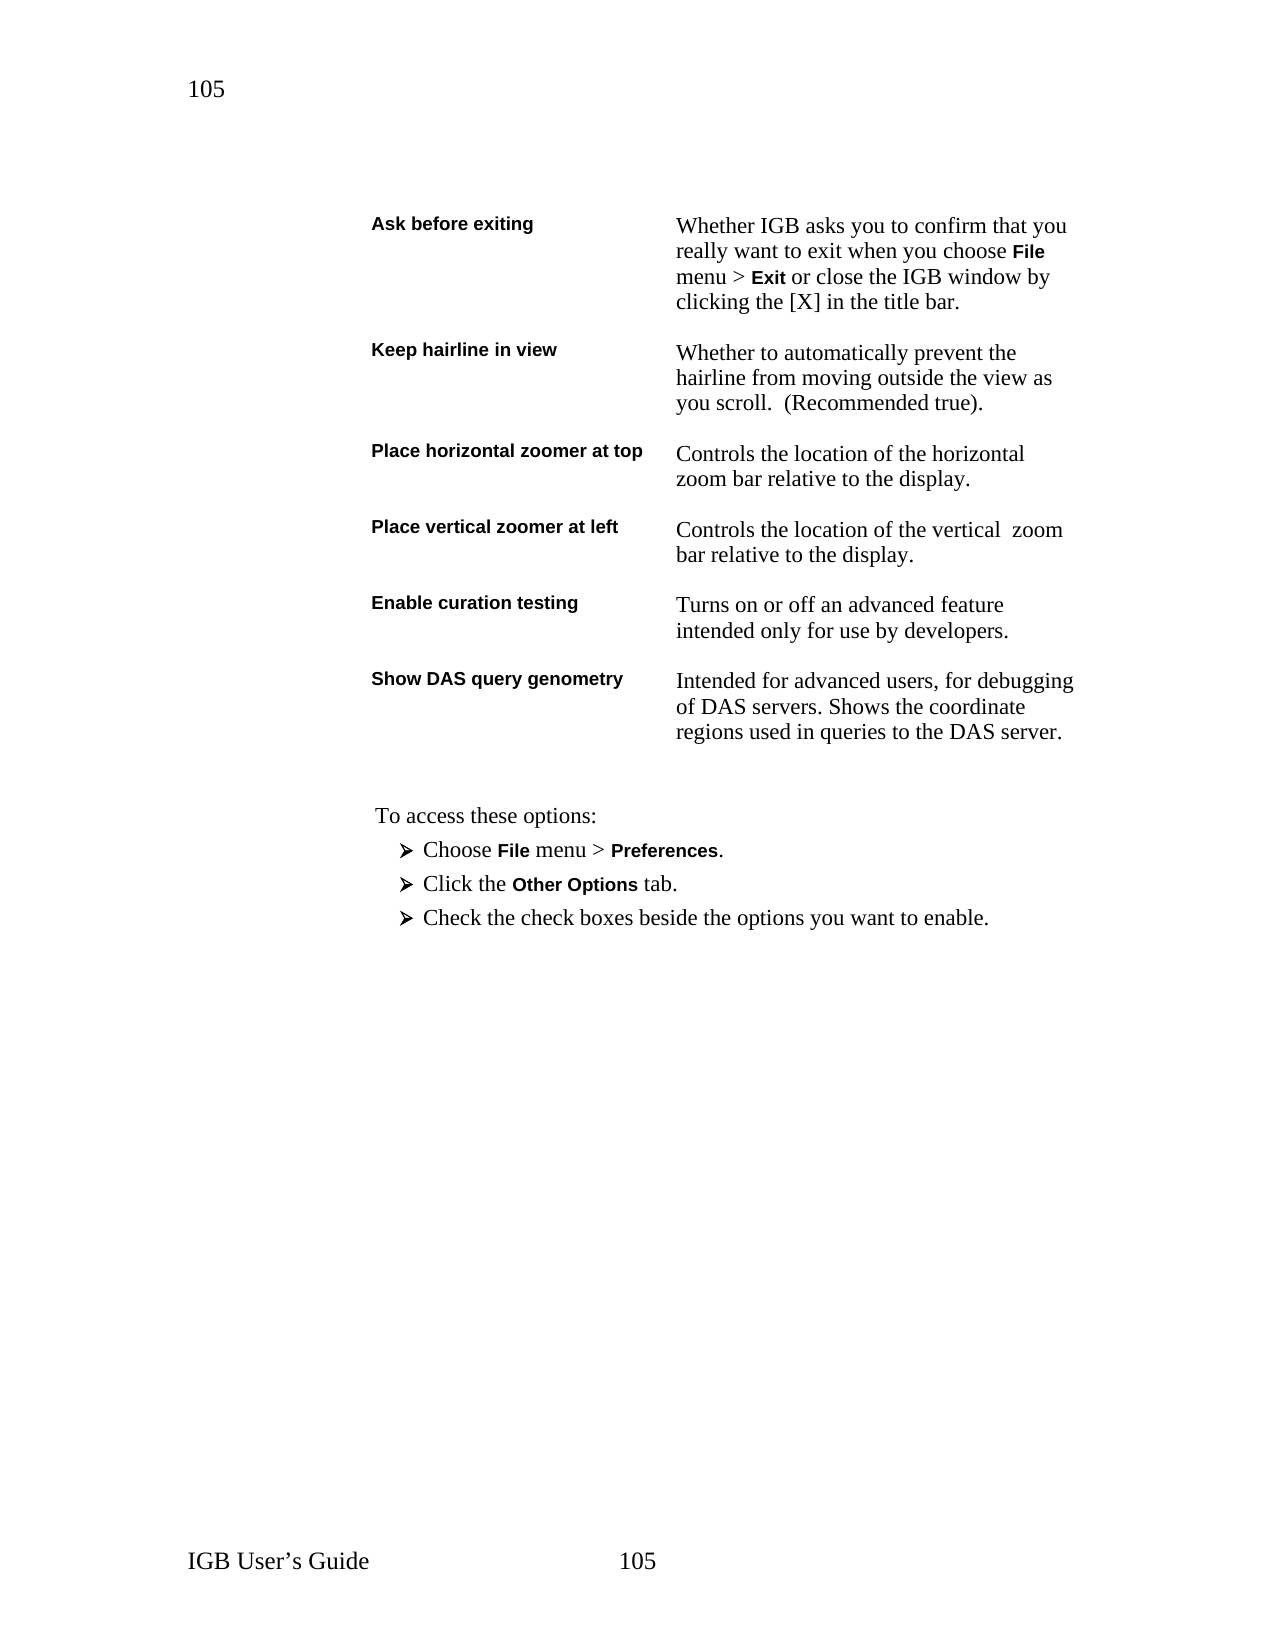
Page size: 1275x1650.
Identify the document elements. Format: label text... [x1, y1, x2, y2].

table_cell Whether to automatically prevent the hairline from moving outside the view as you scroll. (Recommended true). [665, 327, 1087, 428]
table_cell Controls the location of the horizontal zoom bar relative to the display. [665, 428, 1087, 504]
table_cell Ask before exiting [360, 200, 664, 327]
table_cell Intended for advanced users, for debugging of DAS servers. Shows the coordinate regions used in queries to the DAS server. [665, 656, 1087, 757]
list Choose File menu > Preferences. [399, 837, 1087, 862]
table_cell Enable curation testing [360, 580, 664, 656]
table_cell Turns on or off an advanced feature intended only for use by developers. [665, 580, 1087, 656]
text To access these options: [375, 803, 1087, 829]
table_header [360, 150, 664, 200]
table_cell Controls the location of the vertical zoom bar relative to the display. [665, 504, 1087, 580]
table_cell Keep hairline in view [360, 327, 664, 428]
table_cell Place horizontal zoomer at top [360, 428, 664, 504]
table_cell Whether IGB asks you to confirm that you really want to exit when you choose File menu > Exit or close the IGB window by clicking the [X] in the title bar. [665, 200, 1087, 327]
table_cell Place vertical zoomer at left [360, 504, 664, 580]
list Check the check boxes beside the options you want to enable. [399, 904, 1087, 930]
list Click the Other Options tab. [399, 871, 1087, 896]
table_cell Show DAS query genometry [360, 656, 664, 757]
table_header [665, 150, 1087, 200]
